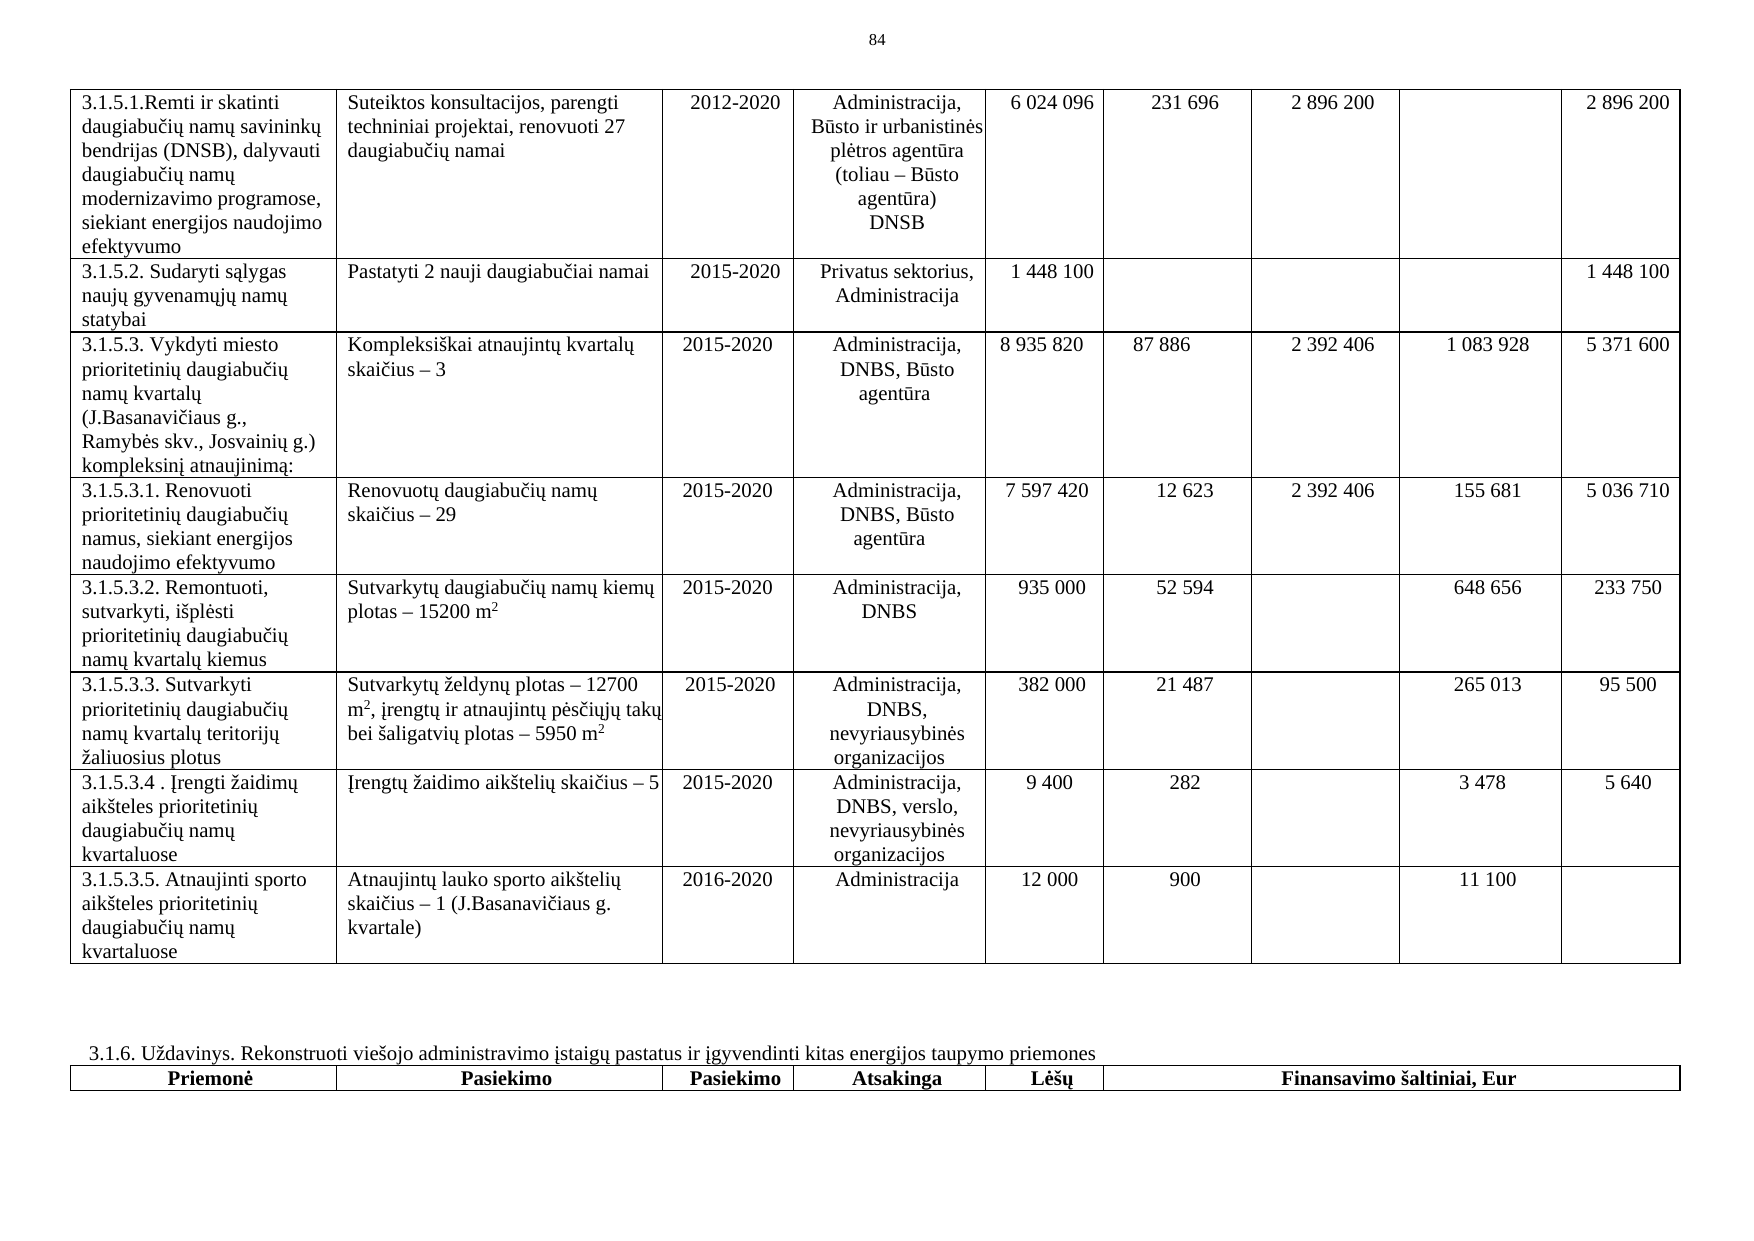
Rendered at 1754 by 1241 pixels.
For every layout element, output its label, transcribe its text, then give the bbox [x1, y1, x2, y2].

table_cell 2015-2020 [663, 575, 793, 671]
table_cell 2015-2020 [663, 770, 793, 866]
table_cell [1400, 90, 1561, 258]
table_cell Privatus sektorius, Administracija [794, 259, 985, 331]
table_cell [1252, 259, 1399, 331]
table_cell 52 594 [1104, 575, 1251, 671]
table_cell 2012-2020 [663, 90, 793, 258]
table_cell 231 696 [1104, 90, 1251, 258]
table_cell 8 935 820 [986, 333, 1103, 477]
table_cell Administracija, DNBS, Būsto agentūra [794, 478, 985, 574]
table_cell 87 886 [1104, 333, 1251, 477]
table_cell Administracija, DNBS [794, 575, 985, 671]
table_cell 3.1.5.3.2. Remontuoti, sutvarkyti, išplėsti prioritetinių daugiabučių namų kvartalų kiemus [71, 575, 336, 671]
table_cell 3.1.5.3. Vykdyti miesto prioritetinių daugiabučių namų kvartalų (J.Basanavičiaus g., Ramybės skv., Josvainių g.) kompleksinį atnaujinimą: [71, 333, 336, 477]
table_cell 3.1.5.3.5. Atnaujinti sporto aikšteles prioritetinių daugiabučių namų kvartaluose [71, 867, 336, 963]
table_cell Sutvarkytų daugiabučių namų kiemų plotas – 15200 m2 [337, 575, 662, 671]
table_cell 12 623 [1104, 478, 1251, 574]
table_cell 3.1.5.3.1. Renovuoti prioritetinių daugiabučių namus, siekiant energijos naudojimo efektyvumo [71, 478, 336, 574]
table_cell 935 000 [986, 575, 1103, 671]
table_header Lėšų [986, 1066, 1103, 1090]
table_cell [1400, 259, 1561, 331]
table_cell Administracija, DNBS, Būsto agentūra [794, 333, 985, 477]
table_cell 7 597 420 [986, 478, 1103, 574]
text 3.1.6. Uždavinys. Rekonstruoti viešojo administravimo įstaigų pastatus ir įgyvendinti kitas energijos taupymo priemones [89, 1041, 1679, 1065]
table_cell 12 000 [986, 867, 1103, 963]
table_cell 3.1.5.2. Sudaryti sąlygas naujų gyvenamųjų namų statybai [71, 259, 336, 331]
table_cell 382 000 [986, 673, 1103, 769]
table_cell 21 487 [1104, 673, 1251, 769]
table_cell 95 500 [1562, 673, 1679, 769]
table_cell [1252, 770, 1399, 866]
table_cell 233 750 [1562, 575, 1679, 671]
table_cell [1562, 867, 1679, 963]
table_cell 2 896 200 [1252, 90, 1399, 258]
table_cell 900 [1104, 867, 1251, 963]
table_header Priemonė [71, 1066, 336, 1090]
table_header Pasiekimo [337, 1066, 662, 1090]
table_cell 2 392 406 [1252, 478, 1399, 574]
table_cell 3.1.5.3.3. Sutvarkyti prioritetinių daugiabučių namų kvartalų teritorijų žaliuosius plotus [71, 673, 336, 769]
table_cell 2 392 406 [1252, 333, 1399, 477]
table_cell 265 013 [1400, 673, 1561, 769]
table_cell [1252, 673, 1399, 769]
table_cell 2015-2020 [663, 259, 793, 331]
table_cell Administracija, DNBS, nevyriausybinės organizacijos [794, 673, 985, 769]
table_cell 3.1.5.3.4 . Įrengti žaidimų aikšteles prioritetinių daugiabučių namų kvartaluose [71, 770, 336, 866]
table_cell Atnaujintų lauko sporto aikštelių skaičius – 1 (J.Basanavičiaus g. kvartale) [337, 867, 662, 963]
table_cell 3 478 [1400, 770, 1561, 866]
table_cell 1 083 928 [1400, 333, 1561, 477]
table_header Finansavimo šaltiniai, Eur [1104, 1066, 1679, 1090]
table_cell Sutvarkytų želdynų plotas – 12700 m2, įrengtų ir atnaujintų pėsčiųjų takų bei šaligatvių plotas – 5950 m2 [337, 673, 662, 769]
table_cell 2015-2020 [663, 333, 793, 477]
table_cell Administracija, DNBS, verslo, nevyriausybinės organizacijos [794, 770, 985, 866]
table_header Pasiekimo [663, 1066, 793, 1090]
table_cell 9 400 [986, 770, 1103, 866]
table_cell 2 896 200 [1562, 90, 1679, 258]
table_header Atsakinga [794, 1066, 985, 1090]
table_cell 5 640 [1562, 770, 1679, 866]
table_cell Kompleksiškai atnaujintų kvartalų skaičius – 3 [337, 333, 662, 477]
table_cell 5 371 600 [1562, 333, 1679, 477]
table_cell 282 [1104, 770, 1251, 866]
table_cell Administracija [794, 867, 985, 963]
table_cell 2015-2020 [663, 478, 793, 574]
table_cell Renovuotų daugiabučių namų skaičius – 29 [337, 478, 662, 574]
table_cell 11 100 [1400, 867, 1561, 963]
table_cell [1252, 575, 1399, 671]
table_cell 6 024 096 [986, 90, 1103, 258]
table_cell 5 036 710 [1562, 478, 1679, 574]
table_cell [1104, 259, 1251, 331]
table_cell 3.1.5.1.Remti ir skatinti daugiabučių namų savininkų bendrijas (DNSB), dalyvauti daugiabučių namų modernizavimo programose, siekiant energijos naudojimo efektyvumo [71, 90, 336, 258]
table_cell Pastatyti 2 nauji daugiabučiai namai [337, 259, 662, 331]
table_cell [1252, 867, 1399, 963]
table_cell 648 656 [1400, 575, 1561, 671]
table_cell 155 681 [1400, 478, 1561, 574]
table_cell Suteiktos konsultacijos, parengti techniniai projektai, renovuoti 27 daugiabučių namai [337, 90, 662, 258]
table_cell 1 448 100 [986, 259, 1103, 331]
table_cell 2015-2020 [663, 673, 793, 769]
table_cell Administracija, Būsto ir urbanistinės plėtros agentūra (toliau – Būsto agentūra) DNSB [794, 90, 985, 258]
table_cell 2016-2020 [663, 867, 793, 963]
table_cell Įrengtų žaidimo aikštelių skaičius – 5 [337, 770, 662, 866]
table_cell 1 448 100 [1562, 259, 1679, 331]
